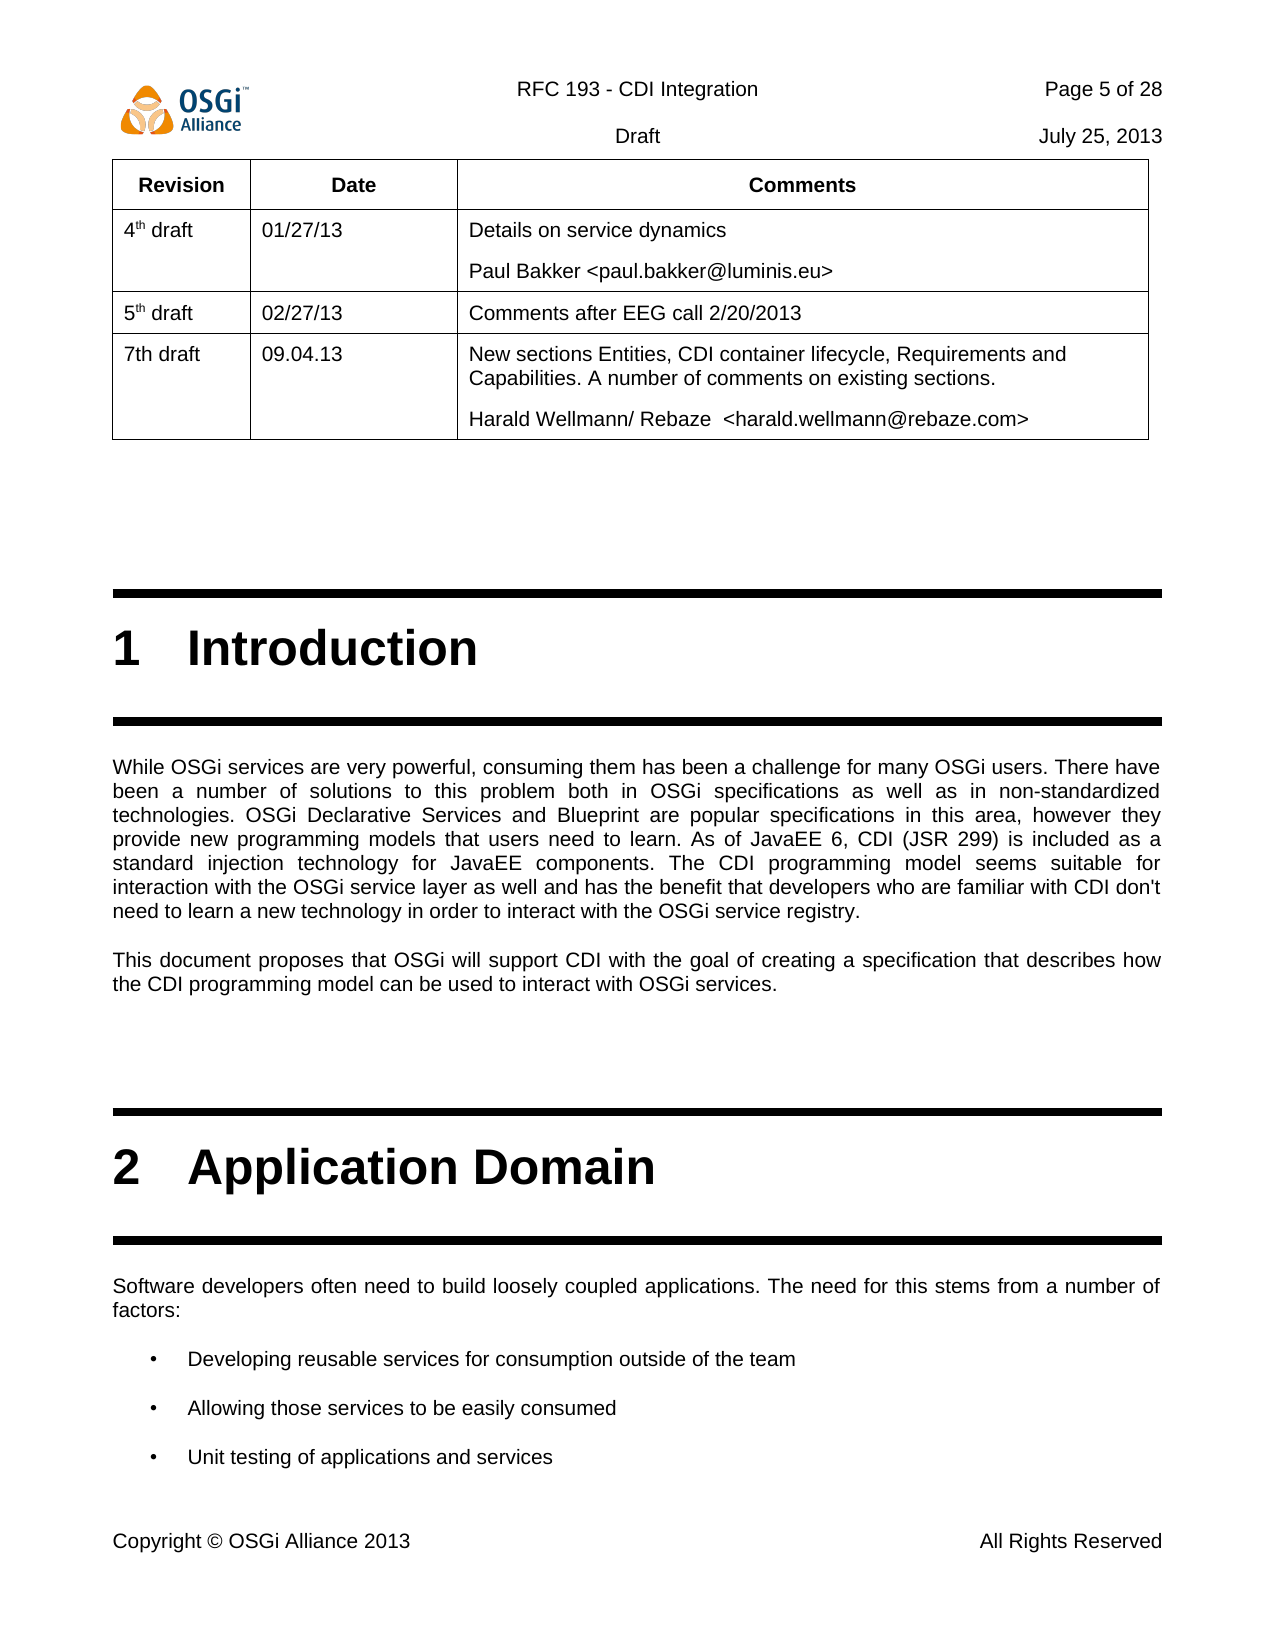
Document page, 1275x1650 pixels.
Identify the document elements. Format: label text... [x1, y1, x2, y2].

table_cell 09.04.13 [251, 334, 457, 439]
table_header Revision [113, 160, 250, 209]
list Allowing those services to be easily consumed [150, 1396, 1162, 1420]
table_cell 01/27/13 [251, 210, 457, 291]
list Unit testing of applications and services [150, 1445, 1162, 1469]
text Software developers often need to build loosely coupled applications. The need for this stems from a number of factors: [112, 1274, 1162, 1322]
subtitle Introduction [112, 590, 1162, 726]
text While OSGi services are very powerful, consuming them has been a challenge for many OSGi users. There have been a number of solutions to this problem both in OSGi specifications as well as in non-standardized technologies. OSGi Declarative Services and Blueprint are popular specifications in this area, however they provide new programming models that users need to learn. As of JavaEE 6, CDI (JSR 299) is included as a standard injection technology for JavaEE components. The CDI programming model seems suitable for interaction with the OSGi service layer as well and has the benefit that developers who are familiar with CDI don't need to learn a new technology in order to interact with the OSGi service registry. [112, 755, 1162, 923]
table_header Date [251, 160, 457, 209]
table_cell 5th draft [113, 292, 250, 333]
table_cell Comments after EEG call 2/20/2013 [458, 292, 1148, 333]
table_cell Details on service dynamics Paul Bakker <paul.bakker@luminis.eu> [458, 210, 1148, 291]
table_cell 7th draft [113, 334, 250, 439]
table_cell 4th draft [113, 210, 250, 291]
subtitle Application Domain [112, 1109, 1162, 1245]
table_cell 02/27/13 [251, 292, 457, 333]
picture [113, 78, 257, 142]
list Developing reusable services for consumption outside of the team [150, 1347, 1162, 1371]
table_header Comments [458, 160, 1148, 209]
table_cell New sections Entities, CDI container lifecycle, Requirements and Capabilities. A number of comments on existing sections. Harald Wellmann/ Rebaze <harald.wellmann@rebaze.com> [458, 334, 1148, 439]
text This document proposes that OSGi will support CDI with the goal of creating a specification that describes how the CDI programming model can be used to interact with OSGi services. [112, 948, 1162, 996]
